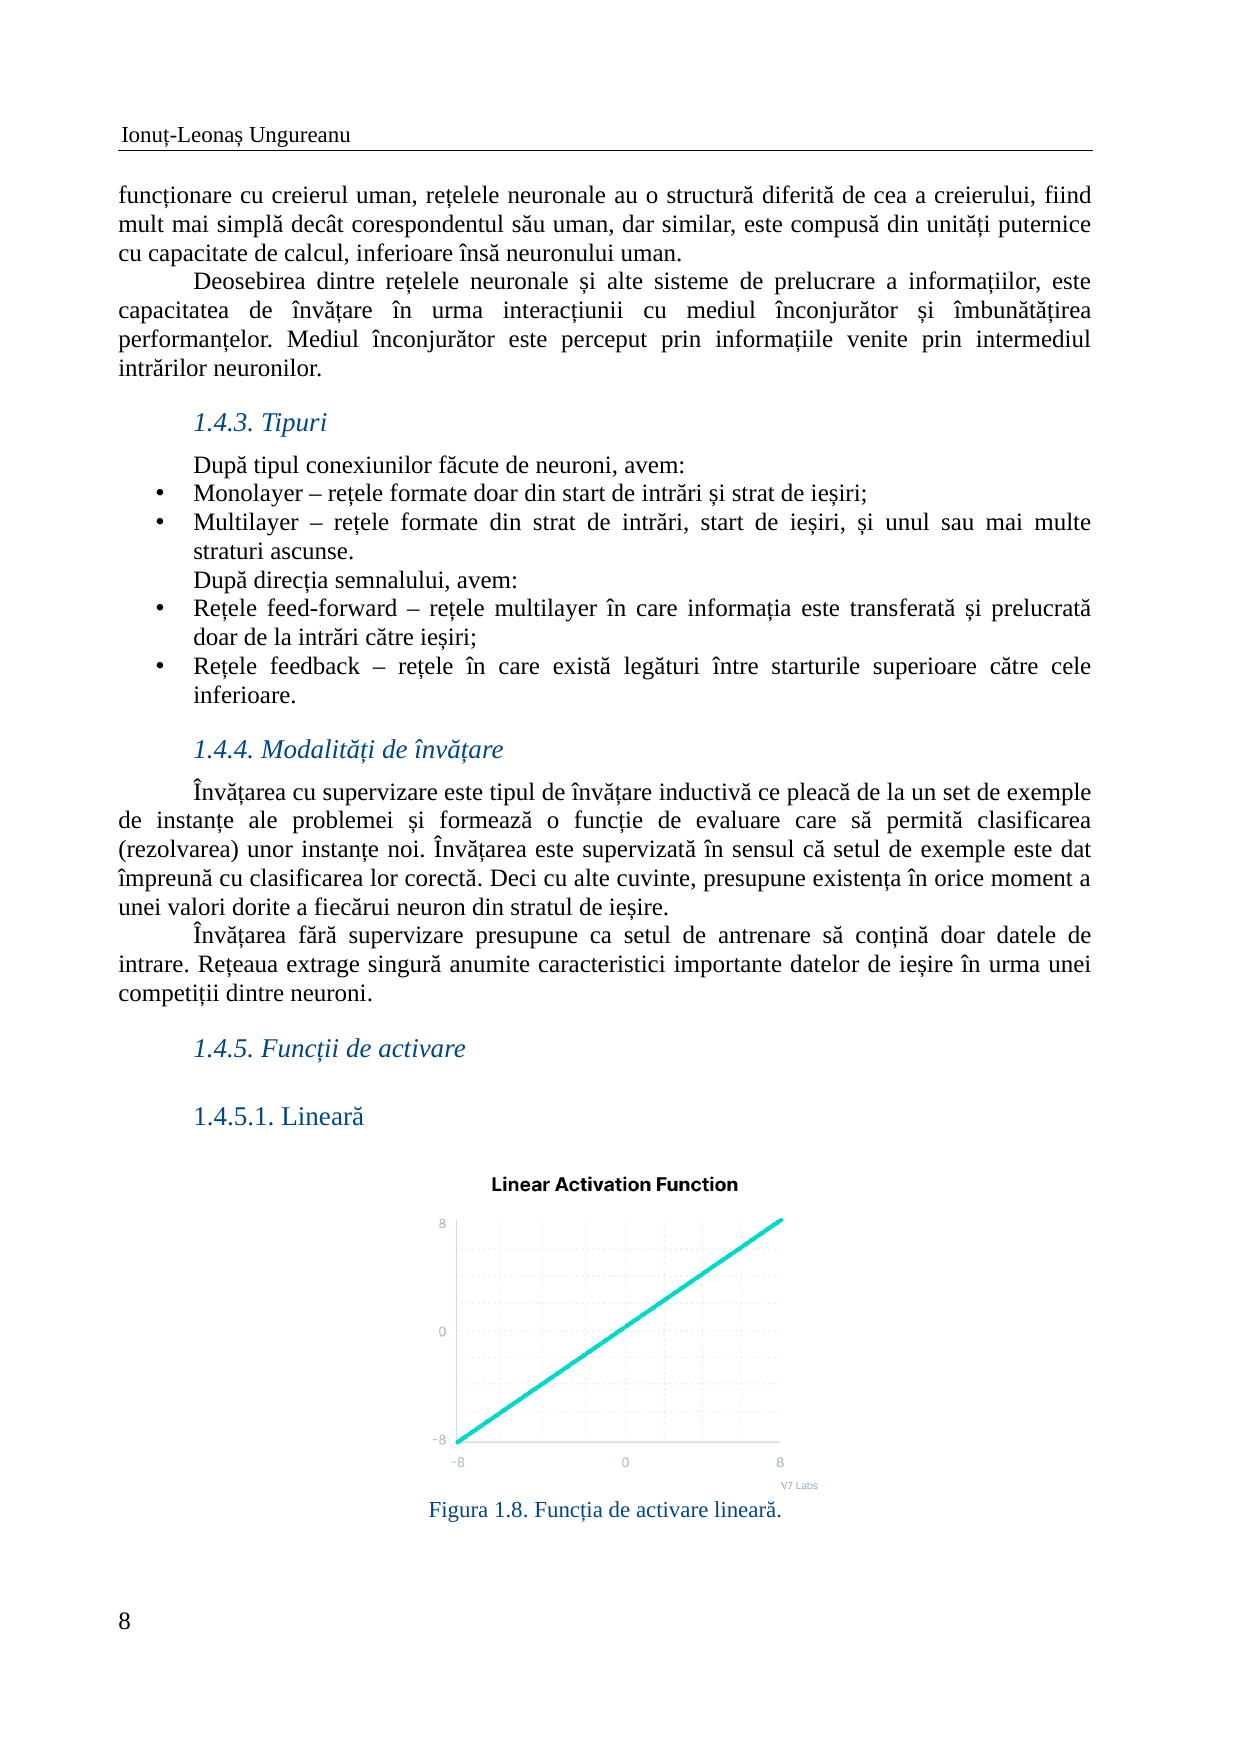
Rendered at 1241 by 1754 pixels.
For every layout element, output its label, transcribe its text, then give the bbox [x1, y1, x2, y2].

list Monolayer – rețele formate doar din start de intrări și strat de ieșiri; [156, 478, 1093, 507]
subtitle Lineară [193, 1100, 1093, 1131]
picture [385, 1143, 826, 1496]
text După tipul conexiunilor făcute de neuroni, avem: [118, 450, 1093, 478]
list Rețele feed-forward – rețele multilayer în care informația este transferată și prelucrată doar de la intrări către ieșiri; [156, 593, 1093, 651]
subtitle Funcții de activare [193, 1032, 1093, 1063]
text Învățarea fără supervizare presupune ca setul de antrenare să conțină doar datele de intrare. Rețeaua extrage singură anumite caracteristici importante datelor de ieșire în urma unei competiții dintre neuroni. [118, 921, 1093, 1007]
subtitle Tipuri [193, 406, 1093, 437]
list Multilayer – rețele formate din strat de intrări, start de ieșiri, și unul sau mai multe straturi ascunse. [156, 507, 1093, 565]
text Deosebirea dintre rețelele neuronale și alte sisteme de prelucrare a informațiilor, este capacitatea de învățare în urma interacțiunii cu mediul înconjurător și îmbunătățirea performanțelor. Mediul înconjurător este perceput prin informațiile venite prin intermediul intrărilor neuronilor. [118, 266, 1093, 381]
text Figura 1.8. Funcția de activare lineară. [385, 1496, 825, 1522]
text funcționare cu creierul uman, rețelele neuronale au o structură diferită de cea a creierului, fiind mult mai simplă decât corespondentul său uman, dar similar, este compusă din unități puternice cu capacitate de calcul, inferioare însă neuronului uman. [118, 180, 1093, 266]
list Rețele feedback – rețele în care există legături între starturile superioare către cele inferioare. [156, 651, 1093, 708]
subtitle Modalități de învățare [193, 733, 1093, 764]
text După direcția semnalului, avem: [118, 565, 1093, 593]
text Învățarea cu supervizare este tipul de învățare inductivă ce pleacă de la un set de exemple de instanțe ale problemei și formează o funcție de evaluare care să permită clasificarea (rezolvarea) unor instanțe noi. Învățarea este supervizată în sensul că setul de exemple este dat împreună cu clasificarea lor corectă. Deci cu alte cuvinte, presupune existența în orice moment a unei valori dorite a fiecărui neuron din stratul de ieșire. [118, 777, 1093, 921]
